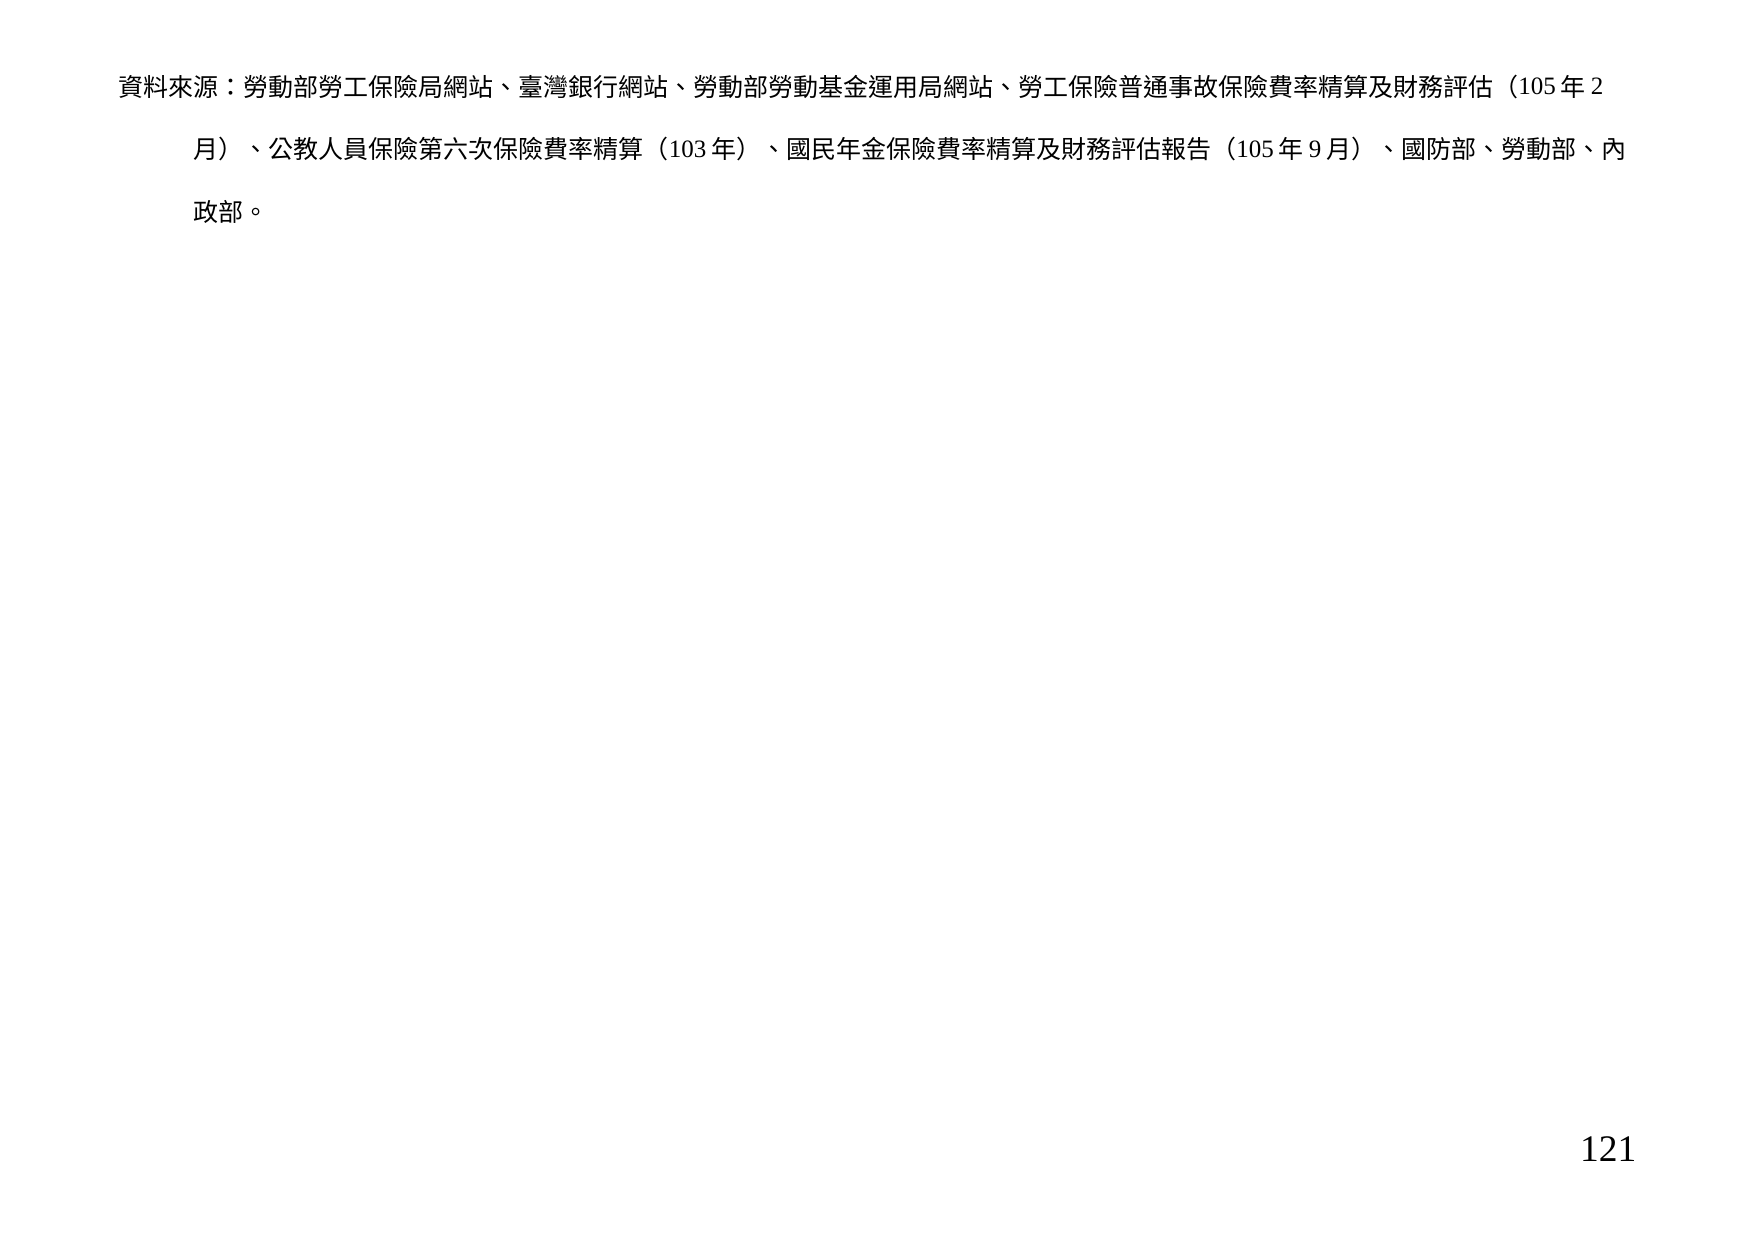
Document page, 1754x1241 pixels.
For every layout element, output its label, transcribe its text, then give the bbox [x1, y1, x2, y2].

text 資料來源：勞動部勞工保險局網站、臺灣銀行網站、勞動部勞動基金運用局網站、勞工保險普通事故保險費率精算及財務評估（105年2月）、公教人員保險第六次保險費率精算（103年）、國民年金保險費率精算及財務評估報告（105年9月）、國防部、勞動部、內政部。 [118, 44, 1636, 231]
